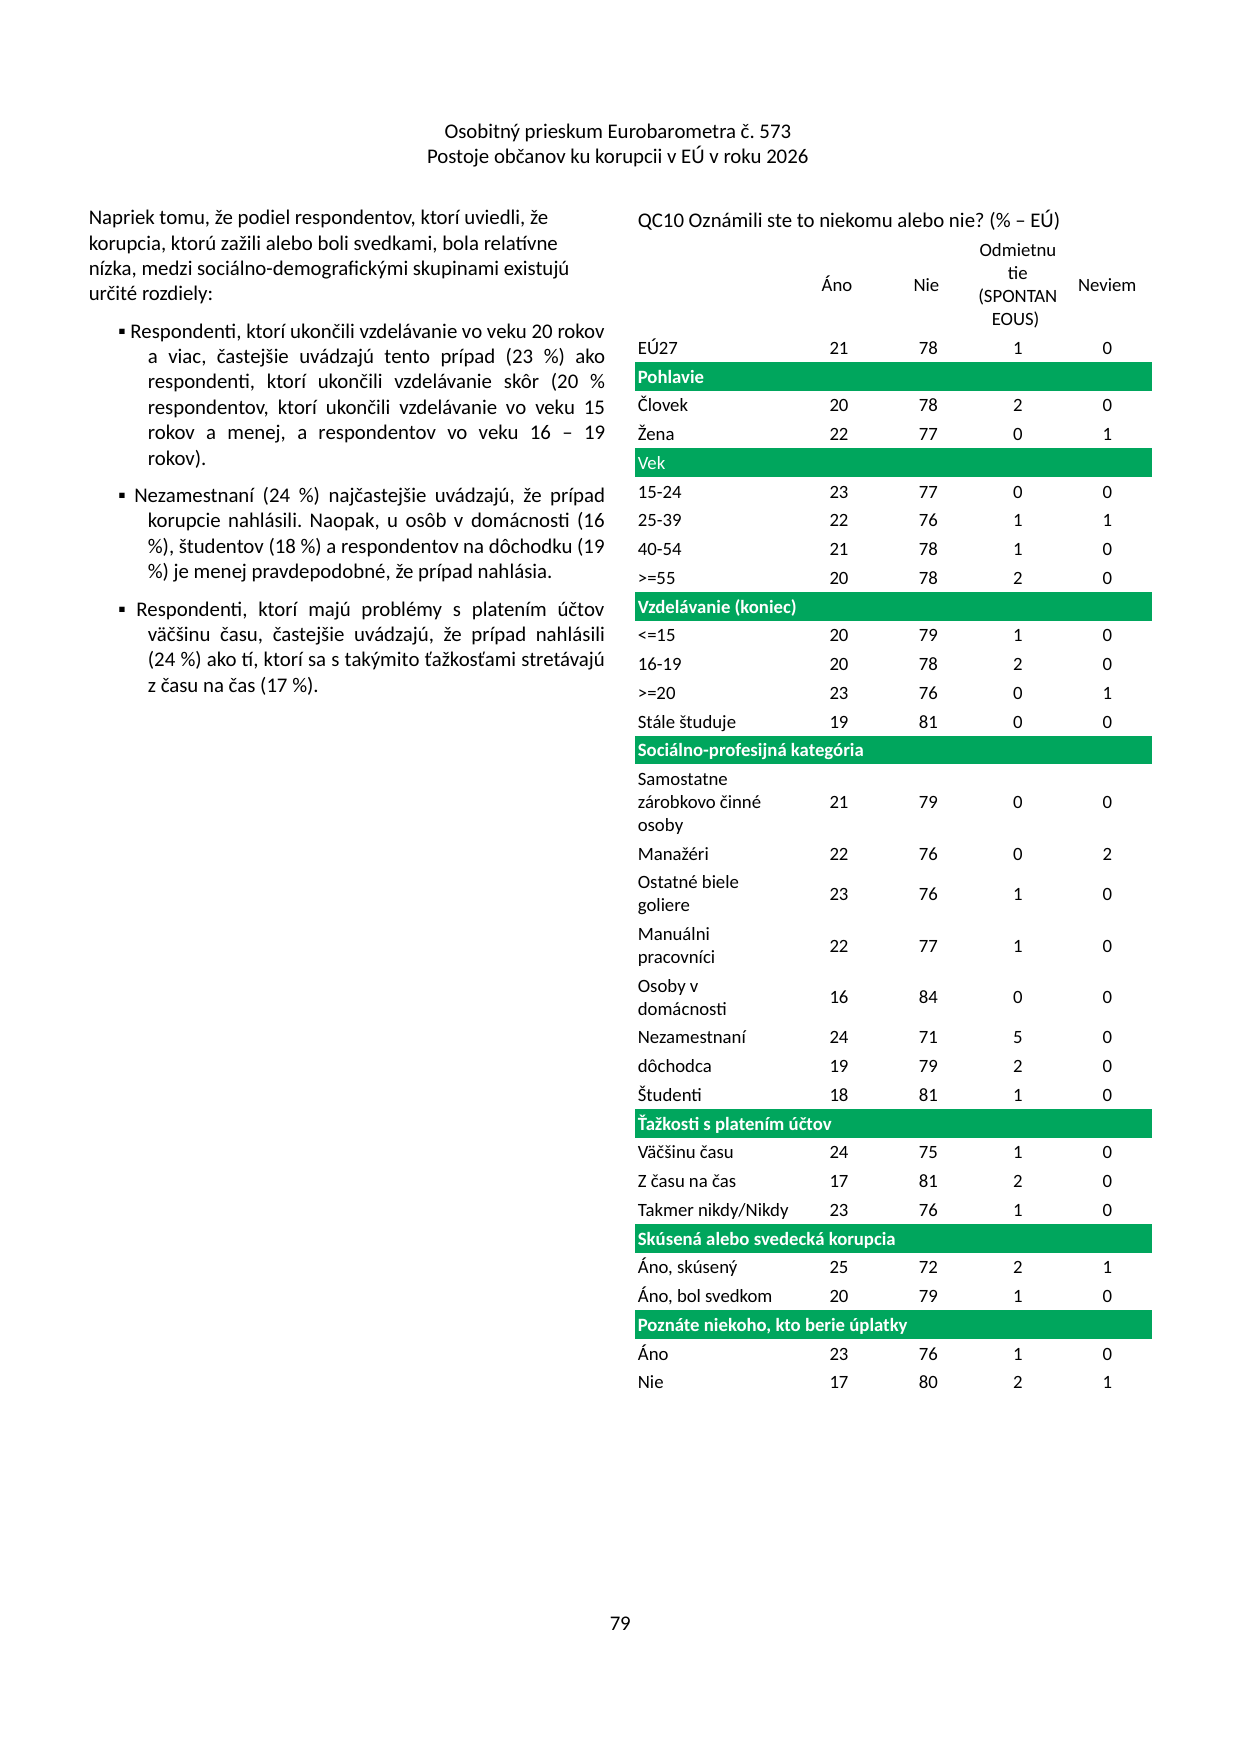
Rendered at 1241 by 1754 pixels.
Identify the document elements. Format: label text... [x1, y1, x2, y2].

table_cell Neviem [1062, 236, 1152, 333]
table_cell Žena [635, 419, 794, 448]
table_cell 77 [884, 919, 973, 971]
table_cell 78 [884, 534, 973, 563]
table_cell Samostatne zárobkovo činné osoby [635, 764, 794, 839]
table_cell 0 [1062, 1023, 1152, 1051]
table_cell 0 [973, 764, 1062, 839]
table_cell 1 [973, 1195, 1062, 1224]
table_cell 0 [1062, 477, 1152, 506]
table_cell Áno [635, 1339, 794, 1368]
table_cell Poznáte niekoho, kto berie úplatky [635, 1310, 1152, 1339]
table_cell 0 [1062, 1051, 1152, 1080]
table_cell 76 [884, 839, 973, 868]
table_cell 21 [794, 764, 883, 839]
table_cell 76 [884, 506, 973, 534]
table_cell 0 [1062, 919, 1152, 971]
table_cell 20 [794, 649, 883, 678]
table_cell 0 [973, 477, 1062, 506]
table_cell 2 [1062, 839, 1152, 868]
table_cell 75 [884, 1138, 973, 1166]
table_cell 0 [1062, 621, 1152, 649]
table_cell 23 [794, 1195, 883, 1224]
table_cell 25 [794, 1253, 883, 1281]
table_cell 0 [1062, 563, 1152, 592]
table_cell 22 [794, 839, 883, 868]
table_cell Áno [794, 236, 883, 333]
table_cell 1 [1062, 419, 1152, 448]
table_cell Z času na čas [635, 1166, 794, 1195]
table_cell 0 [1062, 391, 1152, 419]
table_cell 81 [884, 1166, 973, 1195]
table_cell 2 [973, 1253, 1062, 1281]
table_cell 1 [1062, 1368, 1152, 1396]
table_cell 81 [884, 1080, 973, 1109]
table_cell Ťažkosti s platením účtov [635, 1109, 1152, 1138]
table_cell 76 [884, 868, 973, 919]
table_cell 1 [973, 621, 1062, 649]
table_cell 0 [973, 678, 1062, 707]
table_cell 22 [794, 919, 883, 971]
table_cell 16 [794, 971, 883, 1023]
table_cell 1 [973, 1281, 1062, 1310]
table_cell 24 [794, 1138, 883, 1166]
table_cell 0 [973, 419, 1062, 448]
table_cell 0 [1062, 1339, 1152, 1368]
table_cell >=20 [635, 678, 794, 707]
table_cell 76 [884, 1339, 973, 1368]
table_cell 1 [973, 919, 1062, 971]
table_cell 81 [884, 707, 973, 736]
table_cell 84 [884, 971, 973, 1023]
table_cell Nie [635, 1368, 794, 1396]
table_cell EÚ27 [635, 333, 794, 362]
table_cell 1 [973, 333, 1062, 362]
table_cell 5 [973, 1023, 1062, 1051]
text ▪ Respondenti, ktorí ukončili vzdelávanie vo veku 20 rokov a viac, častejšie uvádzajú tento prípad (23 %) ako respondenti, ktorí ukončili vzdelávanie skôr (20 % respondentov, ktorí ukončili vzdelávanie vo veku 15 rokov a menej, a respondentov vo veku 16 – 19 rokov). [118, 318, 605, 470]
table_cell 2 [973, 563, 1062, 592]
table_cell Človek [635, 391, 794, 419]
table_cell 77 [884, 477, 973, 506]
table_cell 19 [794, 1051, 883, 1080]
table_cell 25-39 [635, 506, 794, 534]
table_cell 1 [973, 506, 1062, 534]
table_cell 0 [1062, 534, 1152, 563]
text Napriek tomu, že podiel respondentov, ktorí uviedli, že korupcia, ktorú zažili alebo boli svedkami, bola relatívne nízka, medzi sociálno-demografickými skupinami existujú určité rozdiely: [88, 204, 605, 306]
table_cell 0 [973, 707, 1062, 736]
table_cell Väčšinu času [635, 1138, 794, 1166]
table_cell 20 [794, 391, 883, 419]
table_cell 0 [1062, 1281, 1152, 1310]
table_cell 15-24 [635, 477, 794, 506]
table_header QC10 Oznámili ste to niekomu alebo nie? (% – EÚ) [635, 204, 1152, 236]
table_cell 24 [794, 1023, 883, 1051]
table_cell 79 [884, 621, 973, 649]
table_cell 0 [1062, 868, 1152, 919]
table_cell Osoby v domácnosti [635, 971, 794, 1023]
table_cell 0 [1062, 1166, 1152, 1195]
table_cell [635, 236, 794, 333]
table_cell Sociálno-profesijná kategória [635, 736, 1152, 764]
table_cell Vzdelávanie (koniec) [635, 592, 1152, 621]
table_cell 0 [1062, 707, 1152, 736]
table_cell 1 [1062, 1253, 1152, 1281]
table_cell 21 [794, 534, 883, 563]
table_cell 78 [884, 563, 973, 592]
table_cell 2 [973, 649, 1062, 678]
table_cell 79 [884, 1051, 973, 1080]
table_cell 80 [884, 1368, 973, 1396]
table_cell dôchodca [635, 1051, 794, 1080]
table_cell 20 [794, 563, 883, 592]
table_cell 23 [794, 1339, 883, 1368]
table_cell 0 [1062, 971, 1152, 1023]
table_cell Ostatné biele goliere [635, 868, 794, 919]
text ▪ Respondenti, ktorí majú problémy s platením účtov väčšinu času, častejšie uvádzajú, že prípad nahlásili (24 %) ako tí, ktorí sa s takýmito ťažkosťami stretávajú z času na čas (17 %). [118, 596, 605, 697]
table_cell 0 [1062, 1138, 1152, 1166]
table_cell 23 [794, 678, 883, 707]
table_cell 78 [884, 649, 973, 678]
table_cell 23 [794, 868, 883, 919]
table_cell 22 [794, 506, 883, 534]
table_cell <=15 [635, 621, 794, 649]
table_cell 78 [884, 391, 973, 419]
table_cell Odmietnutie (SPONTANEOUS) [973, 236, 1062, 333]
table_cell >=55 [635, 563, 794, 592]
table_cell 1 [973, 1339, 1062, 1368]
table_cell 1 [973, 534, 1062, 563]
table_cell Pohlavie [635, 362, 1152, 391]
text ▪ Nezamestnaní (24 %) najčastejšie uvádzajú, že prípad korupcie nahlásili. Naopak, u osôb v domácnosti (16 %), študentov (18 %) a respondentov na dôchodku (19 %) je menej pravdepodobné, že prípad nahlásia. [118, 482, 605, 584]
table_cell 2 [973, 1368, 1062, 1396]
table_cell Stále študuje [635, 707, 794, 736]
table_cell 16-19 [635, 649, 794, 678]
table_cell 2 [973, 391, 1062, 419]
table_cell 1 [1062, 506, 1152, 534]
table_cell 1 [1062, 678, 1152, 707]
table_cell 2 [973, 1166, 1062, 1195]
table_cell 0 [1062, 1195, 1152, 1224]
table_cell 2 [973, 1051, 1062, 1080]
table_cell 78 [884, 333, 973, 362]
table_cell 76 [884, 1195, 973, 1224]
table_cell 20 [794, 1281, 883, 1310]
table_cell Skúsená alebo svedecká korupcia [635, 1224, 1152, 1253]
table_cell 79 [884, 764, 973, 839]
table_cell 22 [794, 419, 883, 448]
table_cell 0 [973, 839, 1062, 868]
table_cell Áno, bol svedkom [635, 1281, 794, 1310]
table_cell 0 [1062, 1080, 1152, 1109]
table_cell 77 [884, 419, 973, 448]
table_cell 0 [1062, 764, 1152, 839]
table_cell Áno, skúsený [635, 1253, 794, 1281]
table_cell 72 [884, 1253, 973, 1281]
table_cell 19 [794, 707, 883, 736]
table_cell Študenti [635, 1080, 794, 1109]
table_cell 71 [884, 1023, 973, 1051]
table_cell 20 [794, 621, 883, 649]
table_cell Vek [635, 448, 1152, 477]
table_cell 18 [794, 1080, 883, 1109]
table_cell 17 [794, 1166, 883, 1195]
table_cell 0 [1062, 333, 1152, 362]
table_cell 1 [973, 1080, 1062, 1109]
table_cell 0 [973, 971, 1062, 1023]
table_cell Takmer nikdy/Nikdy [635, 1195, 794, 1224]
table_cell 21 [794, 333, 883, 362]
table_cell 1 [973, 868, 1062, 919]
table_cell 76 [884, 678, 973, 707]
table_cell 79 [884, 1281, 973, 1310]
table_cell 1 [973, 1138, 1062, 1166]
table_cell Nie [884, 236, 973, 333]
table_cell Manažéri [635, 839, 794, 868]
table_cell Manuálni pracovníci [635, 919, 794, 971]
table_cell Nezamestnaní [635, 1023, 794, 1051]
table_cell 17 [794, 1368, 883, 1396]
table_cell 23 [794, 477, 883, 506]
table_cell 40-54 [635, 534, 794, 563]
table_cell 0 [1062, 649, 1152, 678]
